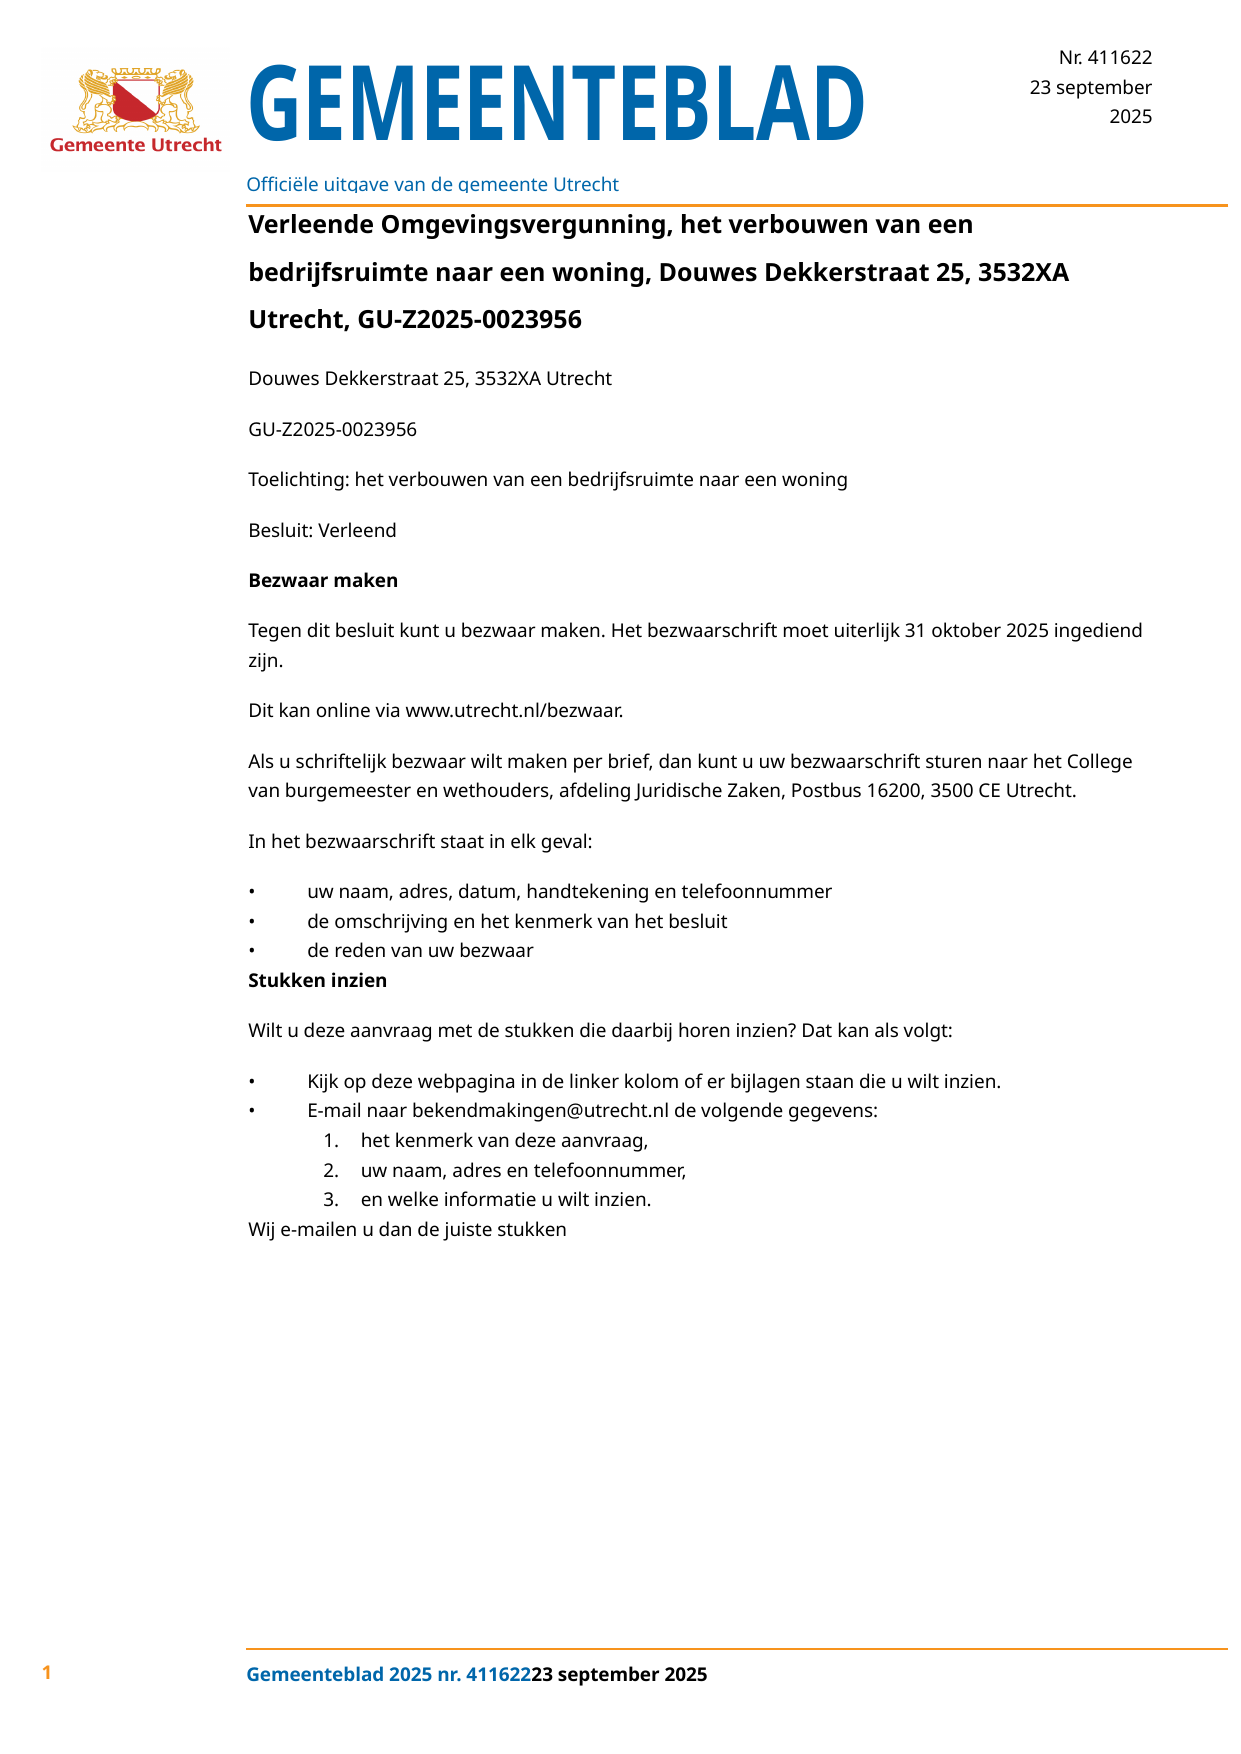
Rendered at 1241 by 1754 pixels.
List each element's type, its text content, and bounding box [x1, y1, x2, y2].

text Bezwaar maken [248, 567, 1152, 593]
list Kijk op deze webpagina in de linker kolom of er bijlagen staan die u wilt inzien. [248, 1068, 1152, 1094]
text Wij e-mailen u dan de juiste stukken [248, 1216, 1152, 1242]
list het kenmerk van deze aanvraag, [323, 1127, 1152, 1153]
text Als u schriftelijk bezwaar wilt maken per brief, dan kunt u uw bezwaarschrift sturen naar het College van burgemeester en wethouders, afdeling Juridische Zaken, Postbus 16200, 3500 CE Utrecht. [248, 748, 1152, 803]
text In het bezwaarschrift staat in elk geval: [248, 828, 1152, 854]
text Douwes Dekkerstraat 25, 3532XA Utrecht [248, 366, 1152, 391]
text Wilt u deze aanvraag met de stukken die daarbij horen inzien? Dat kan als volgt: [248, 1018, 1152, 1043]
list en welke informatie u wilt inzien. [323, 1186, 1152, 1212]
text Verleende Omgevingsvergunning, het verbouwen van een bedrijfsruimte naar een woning, Douwes Dekkerstraat 25, 3532XA Utrecht, GU-Z2025-0023956 [248, 207, 1152, 336]
text Tegen dit besluit kunt u bezwaar maken. Het bezwaarschrift moet uiterlijk 31 oktober 2025 ingediend zijn. [248, 618, 1152, 673]
text Dit kan online via www.utrecht.nl/bezwaar. [248, 698, 1152, 723]
list E-mail naar bekendmakingen@utrecht.nl de volgende gegevens: [248, 1098, 1152, 1123]
list uw naam, adres, datum, handtekening en telefoonnummer [248, 878, 1152, 904]
list de reden van uw bezwaar [248, 938, 1152, 963]
text Toelichting: het verbouwen van een bedrijfsruimte naar een woning [248, 466, 1152, 492]
picture [41, 47, 231, 172]
list de omschrijving en het kenmerk van het besluit [248, 908, 1152, 934]
text Besluit: Verleend [248, 517, 1152, 542]
text Stukken inzien [248, 967, 1152, 993]
list uw naam, adres en telefoonnummer, [323, 1157, 1152, 1182]
text GU-Z2025-0023956 [248, 416, 1152, 442]
